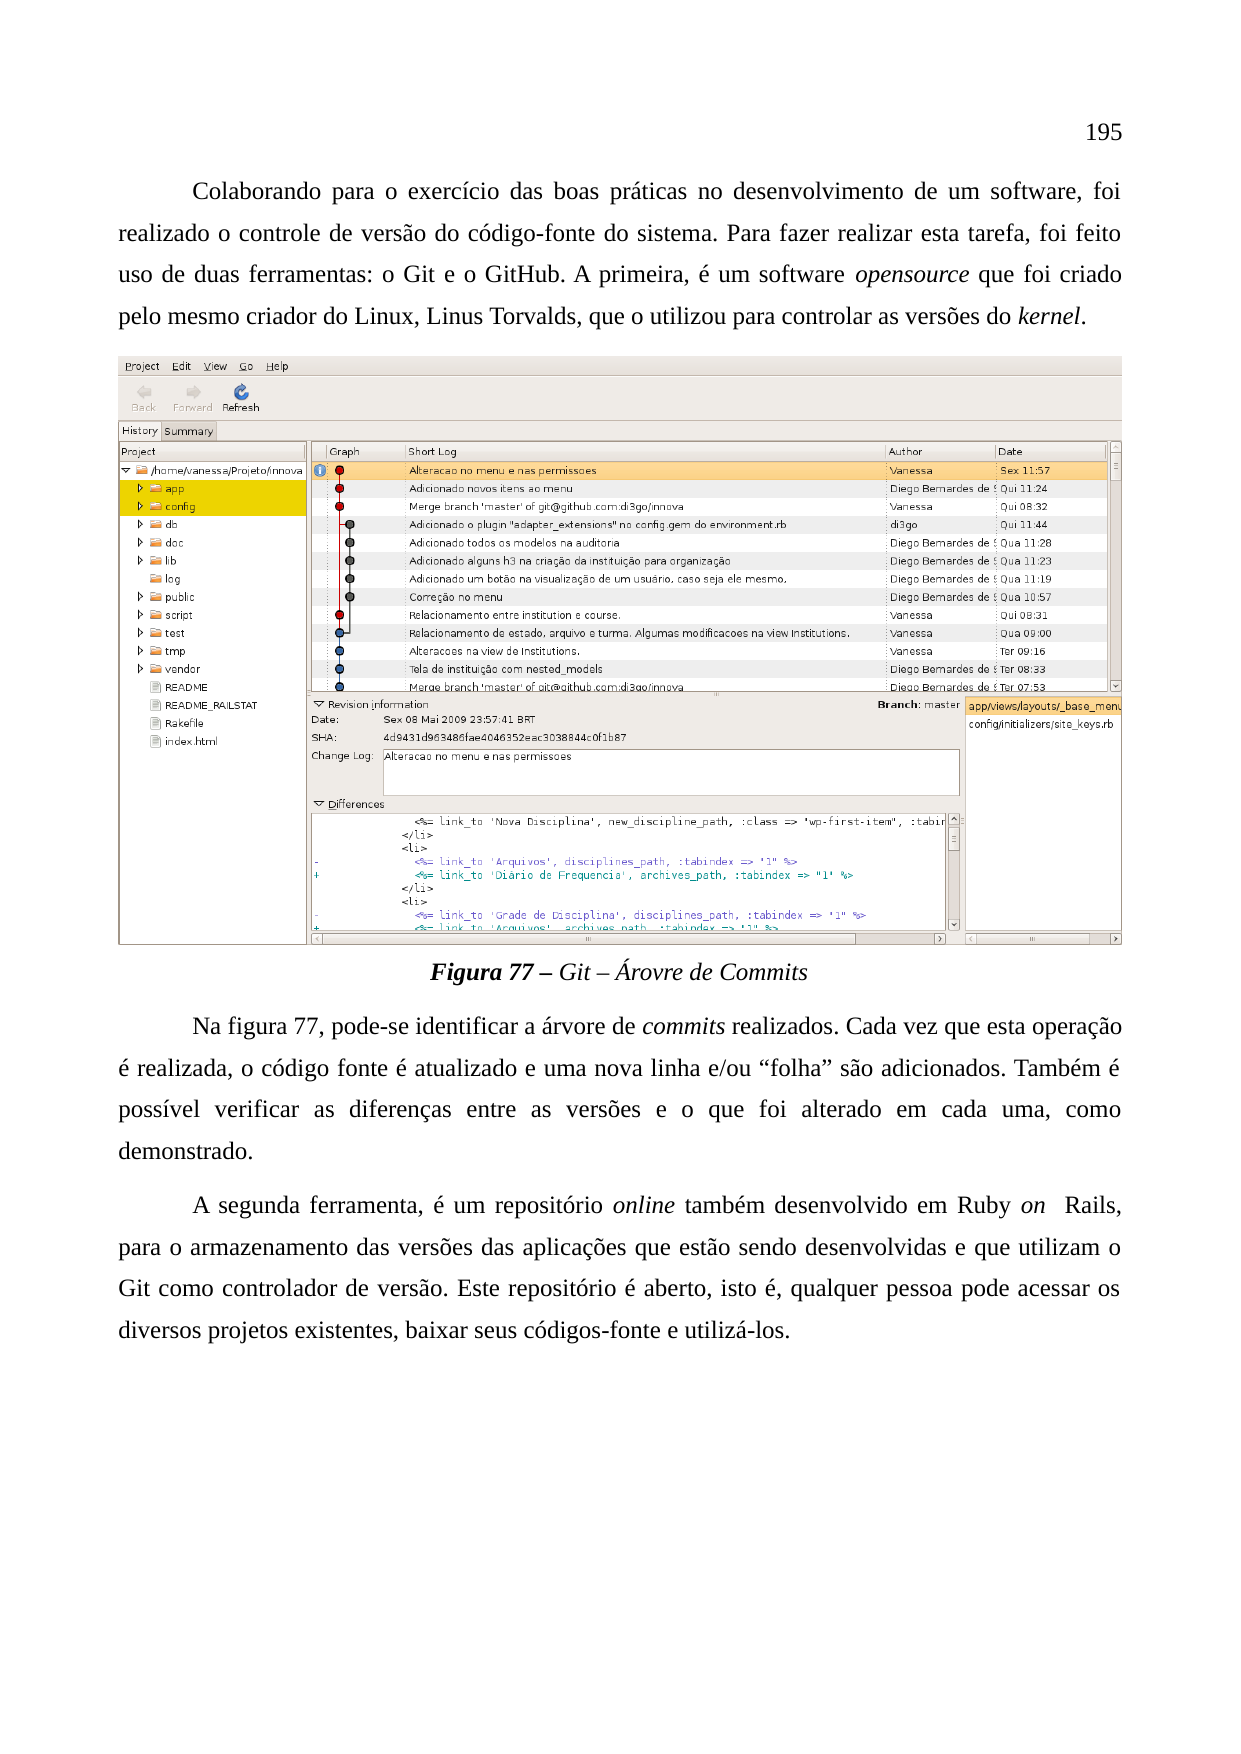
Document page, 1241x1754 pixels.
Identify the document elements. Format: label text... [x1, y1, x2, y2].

picture [118, 356, 1122, 945]
text Na figura 77, pode-se identificar a árvore de commits realizados. Cada vez que esta operação é realizada, o código fonte é atualizado e uma nova linha e/ou “folha” são adicionados. Também é possível verificar as diferenças entre as versões e o que foi alterado em cada uma, como demonstrado. [118, 1012, 1122, 1165]
text A segunda ferramenta, é um repositório online também desenvolvido em Ruby on Rails, para o armazenamento das versões das aplicações que estão sendo desenvolvidas e que utilizam o Git como controlador de versão. Este repositório é aberto, isto é, qualquer pessoa pode acessar os diversos projetos existentes, baixar seus códigos-fonte e utilizá-los. [118, 1191, 1122, 1344]
text Colaborando para o exercício das boas práticas no desenvolvimento de um software, foi realizado o controle de versão do código-fonte do sistema. Para fazer realizar esta tarefa, foi feito uso de duas ferramentas: o Git e o GitHub. A primeira, é um software opensource que foi criado pelo mesmo criador do Linux, Linus Torvalds, que o utilizou para controlar as versões do kernel. [118, 177, 1122, 329]
text Figura 77 – Git – Árovre de Commits [118, 945, 1122, 986]
